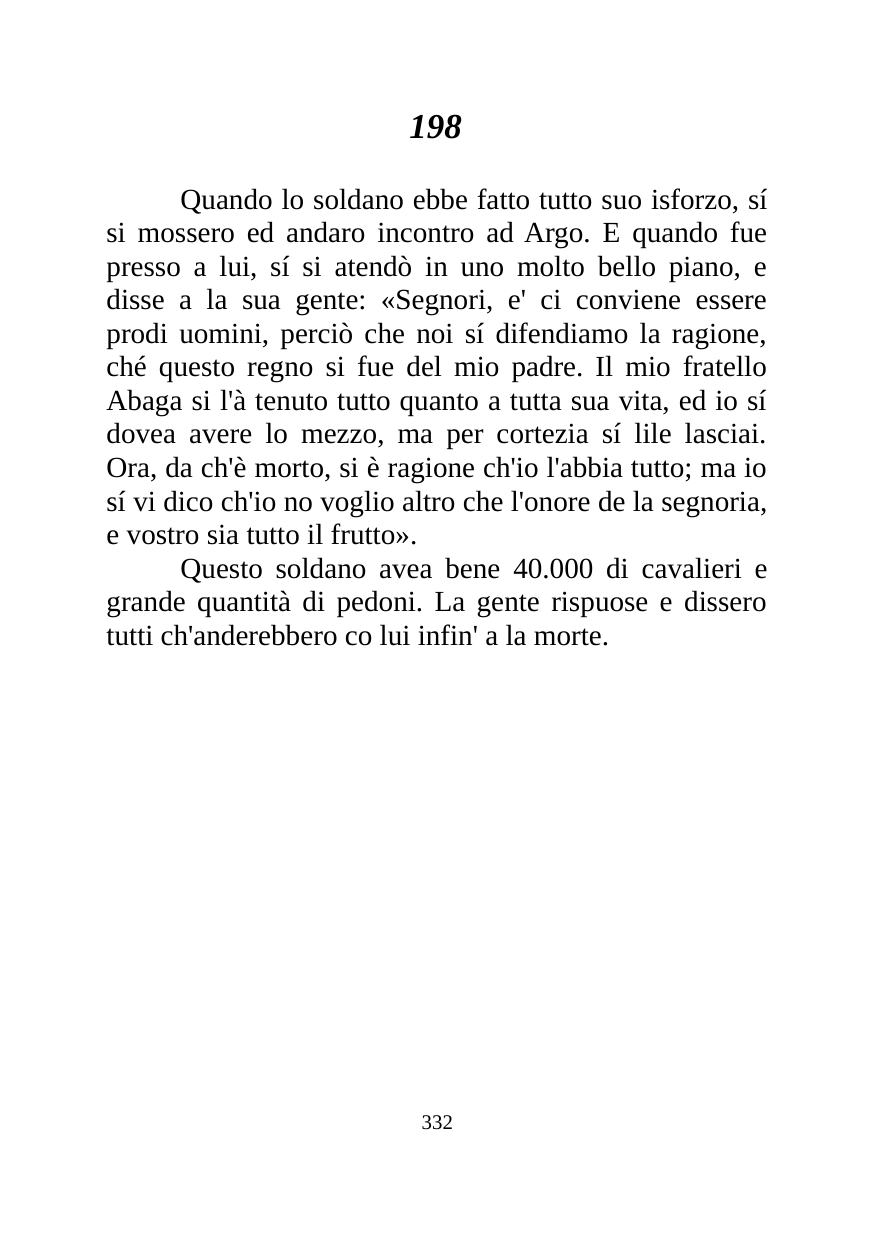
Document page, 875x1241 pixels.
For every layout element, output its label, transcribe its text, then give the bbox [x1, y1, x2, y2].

text Quando lo soldano ebbe fatto tutto suo isforzo, sí si mossero ed andaro incontro ad Argo. E quando fue presso a lui, sí si atendò in uno molto bello piano, e disse a la sua gente: «Segnori, e' ci conviene essere prodi uomini, perciò che noi sí difendiamo la ragione, ché questo regno si fue del mio padre. Il mio fratello Abaga si l'à tenuto tutto quanto a tutta sua vita, ed io sí dovea avere lo mezzo, ma per cortezia sí lile lasciai. Ora, da ch'è morto, si è ragione ch'io l'abbia tutto; ma io sí vi dico ch'io no voglio altro che l'onore de la segnoria, e vostro sia tutto il frutto». [106, 182, 768, 551]
subtitle 198 [106, 106, 768, 146]
text Questo soldano avea bene 40.000 di cavalieri e grande quantità di pedoni. La gente rispuose e dissero tutti ch'anderebbero co lui infin' a la morte. [106, 551, 768, 651]
